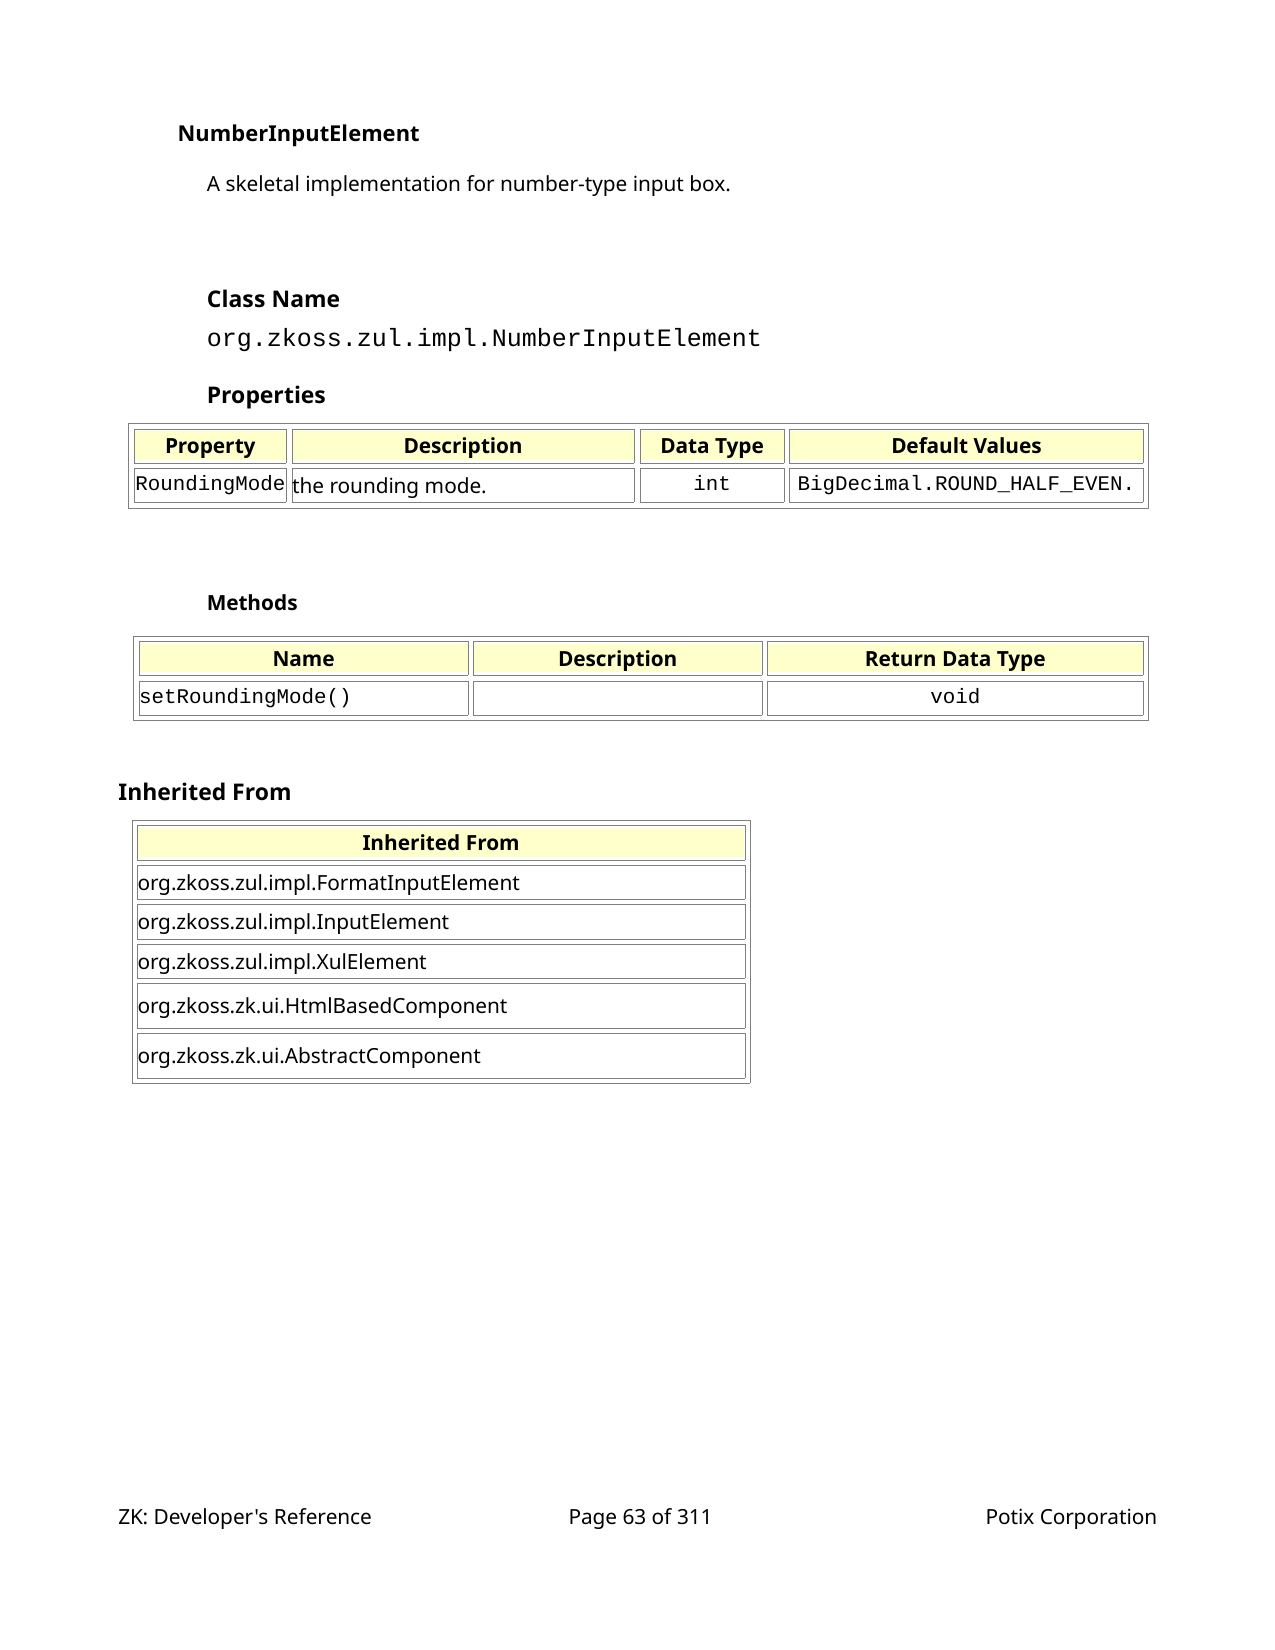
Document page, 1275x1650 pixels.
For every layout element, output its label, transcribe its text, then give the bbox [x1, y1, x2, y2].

table_cell int [637, 463, 787, 502]
table_cell setRoundingMode() [136, 675, 471, 714]
table_cell org.zkoss.zk.ui.HtmlBasedComponent [134, 978, 747, 1028]
table_cell BigDecimal.ROUND_HALF_EVEN. [787, 463, 1146, 502]
subtitle Methods [207, 588, 1157, 616]
text org.zkoss.zul.impl.NumberInputElement [207, 326, 1157, 354]
table_header Inherited From [134, 821, 747, 859]
subtitle Properties [207, 379, 1157, 411]
table_cell void [764, 675, 1146, 714]
table_header Data Type [637, 424, 787, 463]
table_cell [474, 682, 762, 714]
text Inherited From [118, 776, 1157, 807]
subtitle NumberInputElement [177, 118, 1157, 148]
table_cell org.zkoss.zk.ui.AbstractComponent [134, 1028, 747, 1077]
table_cell [471, 675, 764, 714]
table_cell org.zkoss.zul.impl.XulElement [134, 939, 747, 978]
table_header Return Data Type [764, 637, 1146, 675]
table_cell org.zkoss.zul.impl.FormatInputElement [134, 860, 747, 899]
table_header Description [471, 637, 764, 675]
table_header Default Values [787, 424, 1146, 463]
subtitle Class Name [207, 282, 1157, 314]
text A skeletal implementation for number-type input box. [207, 169, 1157, 197]
table_cell RoundingMode [131, 463, 289, 502]
table_cell org.zkoss.zul.impl.InputElement [134, 899, 747, 938]
table_header Description [289, 424, 637, 463]
table_header Property [131, 424, 289, 463]
table_header Name [136, 637, 471, 675]
table_cell the rounding mode. [289, 463, 637, 502]
